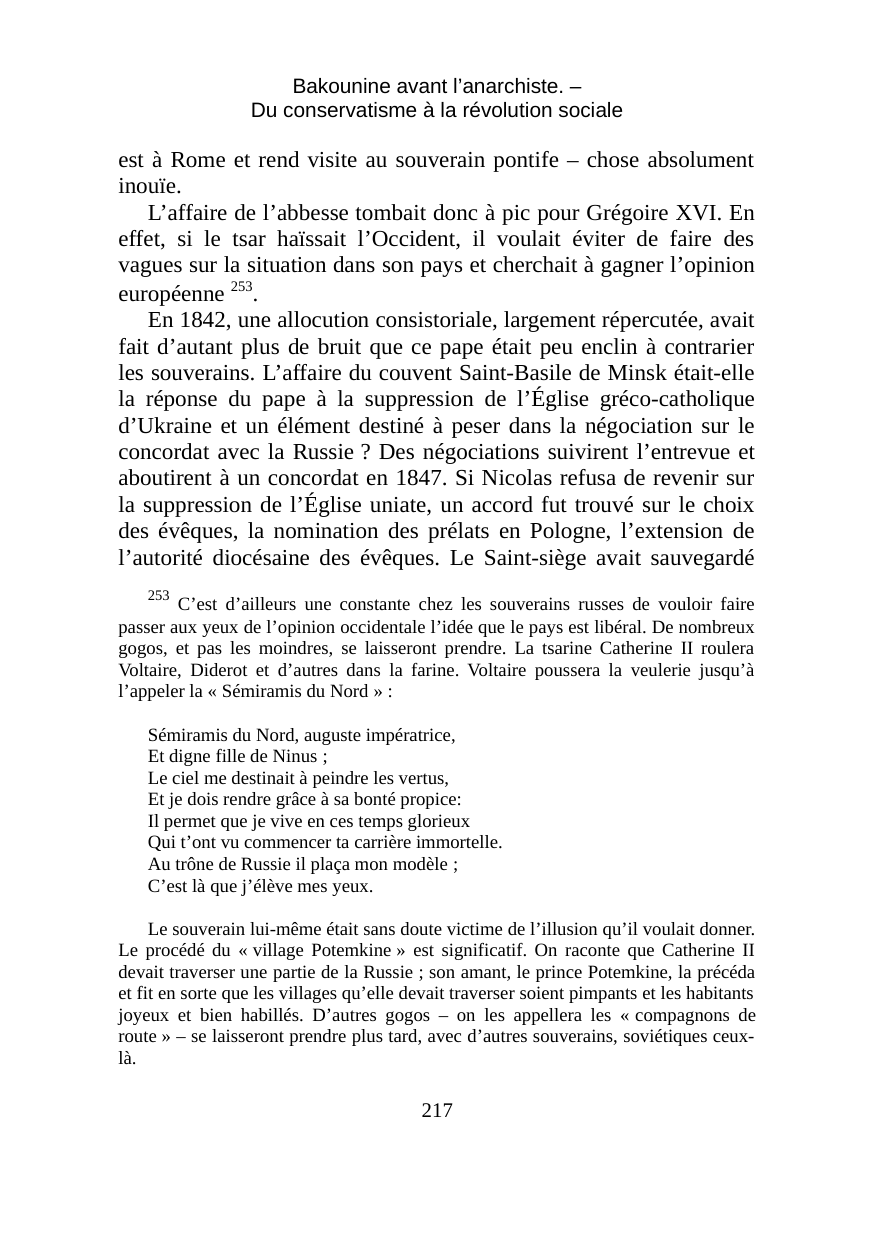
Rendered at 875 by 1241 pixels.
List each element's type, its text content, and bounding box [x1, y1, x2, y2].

text Le ciel me destinait à peindre les vertus, [118, 767, 756, 788]
text Le souverain lui-même était sans doute victime de l’illusion qu’il voulait donner. Le procédé du « village Potemkine » est significatif. On raconte que Catherine II devait traverser une partie de la Russie ; son amant, le prince Potemkine, la précéda et fit en sorte que les villages qu’elle devait traverser soient pimpants et les habitants joyeux et bien habillés. D’autres gogos – on les appellera les « compagnons de route » – se laisseront prendre plus tard, avec d’autres souverains, soviétiques ceux-là. [118, 918, 756, 1068]
text L’affaire de l’abbesse tombait donc à pic pour Grégoire XVI. En effet, si le tsar haïssait l’Occident, il voulait éviter de faire des vagues sur la situation dans son pays et cherchait à gagner l’opinion européenne . [118, 198, 756, 306]
text Qui t’ont vu commencer ta carrière immortelle. [118, 831, 756, 853]
text Et je dois rendre grâce à sa bonté propice: [118, 788, 756, 810]
text Il permet que je vive en ces temps glorieux [118, 810, 756, 831]
text C’est d’ailleurs une constante chez les souverains russes de vouloir faire passer aux yeux de l’opinion occidentale l’idée que le pays est libéral. De nombreux gogos, et pas les moindres, se laisseront prendre. La tsarine Catherine II roulera Voltaire, Diderot et d’autres dans la farine. Voltaire poussera la veulerie jusqu’à l’appeler la « Sémiramis du Nord » : [118, 587, 756, 702]
text C’est là que j’élève mes yeux. [118, 874, 756, 896]
text Et digne fille de Ninus ; [118, 745, 756, 767]
text En 1842, une allocution consistoriale, largement répercutée, avait fait d’autant plus de bruit que ce pape était peu enclin à contrarier les souverains. L’affaire du couvent Saint-Basile de Minsk était-elle la réponse du pape à la suppression de l’Église gréco-catholique d’Ukraine et un élément destiné à peser dans la négociation sur le concordat avec la Russie ? Des négociations suivirent l’entrevue et aboutirent à un concordat en 1847. Si Nicolas refusa de revenir sur la suppression de l’Église uniate, un accord fut trouvé sur le choix des évêques, la nomination des prélats en Pologne, l’extension de l’autorité diocésaine des évêques. Le Saint-siège avait sauvegardé [118, 306, 756, 570]
text Sémiramis du Nord, auguste impératrice, [118, 723, 756, 745]
text est à Rome et rend visite au souverain pontife – chose absolument inouïe. [118, 146, 756, 198]
text Au trône de Russie il plaça mon modèle ; [118, 853, 756, 874]
